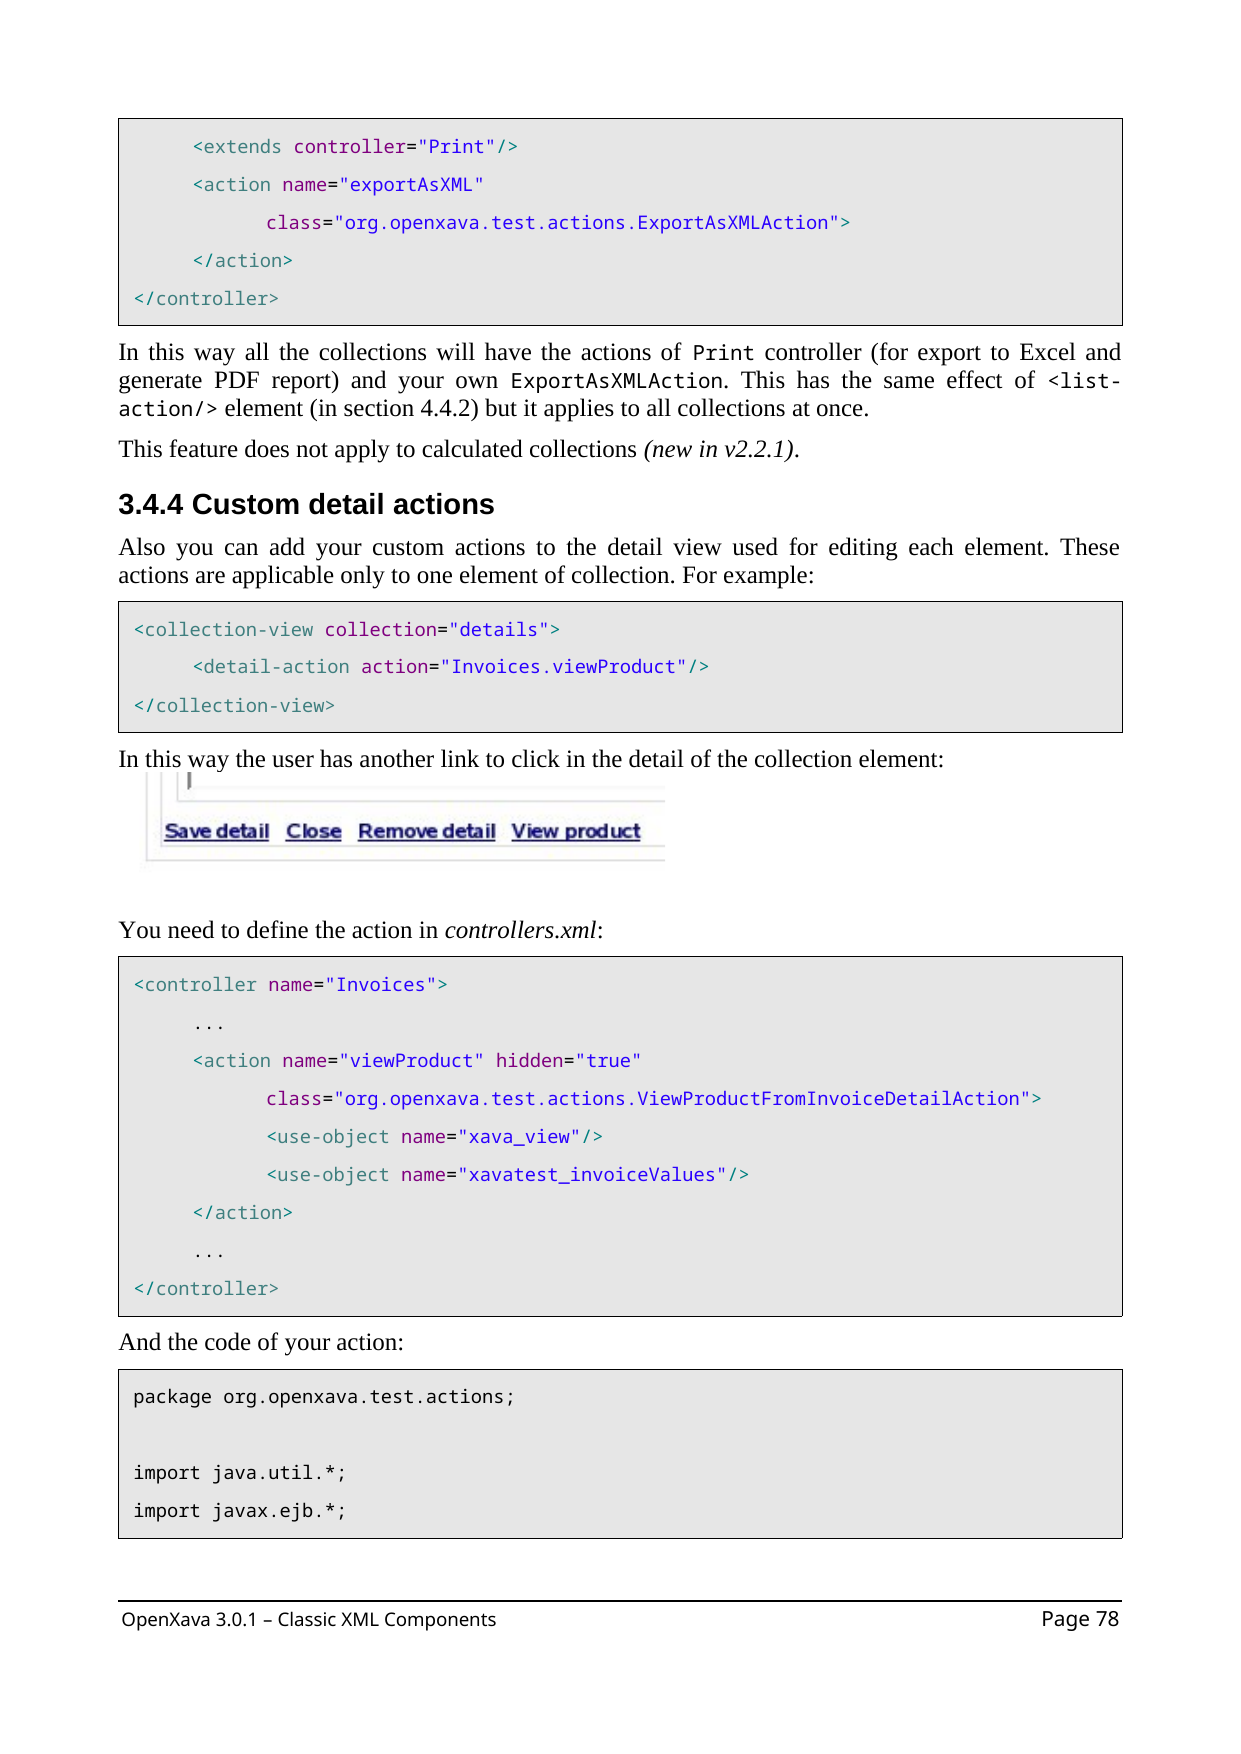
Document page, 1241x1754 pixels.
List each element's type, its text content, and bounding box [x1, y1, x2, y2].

text Also you can add your custom actions to the detail view used for editing each element. These actions are applicable only to one element of collection. For example: [118, 533, 1122, 588]
text </controller> [119, 270, 1122, 325]
text <use-object name="xava_view"/> [119, 1108, 1122, 1147]
text <detail-action action="Invoices.viewProduct"/> [119, 639, 1122, 677]
text <action name="exportAsXML" [119, 156, 1122, 194]
text </collection-view> [119, 677, 1122, 732]
text import java.util.*; [119, 1445, 1122, 1483]
text <extends controller="Print"/> [119, 119, 1122, 156]
text <collection-view collection="details"> [119, 602, 1122, 639]
text In this way all the collections will have the actions of Print controller (for export to Excel and generate PDF report) and your own ExportAsXMLAction. This has the same effect of <list-action/> element (in section 4.4.2) but it applies to all collections at once. [118, 338, 1122, 423]
subtitle Custom detail actions [118, 488, 1122, 521]
text In this way the user has another link to click in the detail of the collection element: [118, 745, 1122, 773]
text This feature does not apply to calculated collections (new in v2.2.1). [118, 435, 1122, 463]
text ... [119, 994, 1122, 1032]
text class="org.openxava.test.actions.ViewProductFromInvoiceDetailAction"> [119, 1071, 1122, 1108]
text import javax.ejb.*; [119, 1483, 1122, 1538]
text You need to define the action in controllers.xml: [118, 916, 1122, 944]
text </action> [119, 1184, 1122, 1223]
text class="org.openxava.test.actions.ExportAsXMLAction"> [119, 194, 1122, 232]
text <controller name="Invoices"> [119, 957, 1122, 994]
picture [139, 772, 666, 876]
text <use-object name="xavatest_invoiceValues"/> [119, 1147, 1122, 1184]
text package org.openxava.test.actions; [119, 1370, 1122, 1407]
text And the code of your action: [118, 1328, 1122, 1356]
text ... [119, 1223, 1122, 1261]
text </controller> [119, 1261, 1122, 1316]
text <action name="viewProduct" hidden="true" [119, 1032, 1122, 1071]
text </action> [119, 232, 1122, 270]
